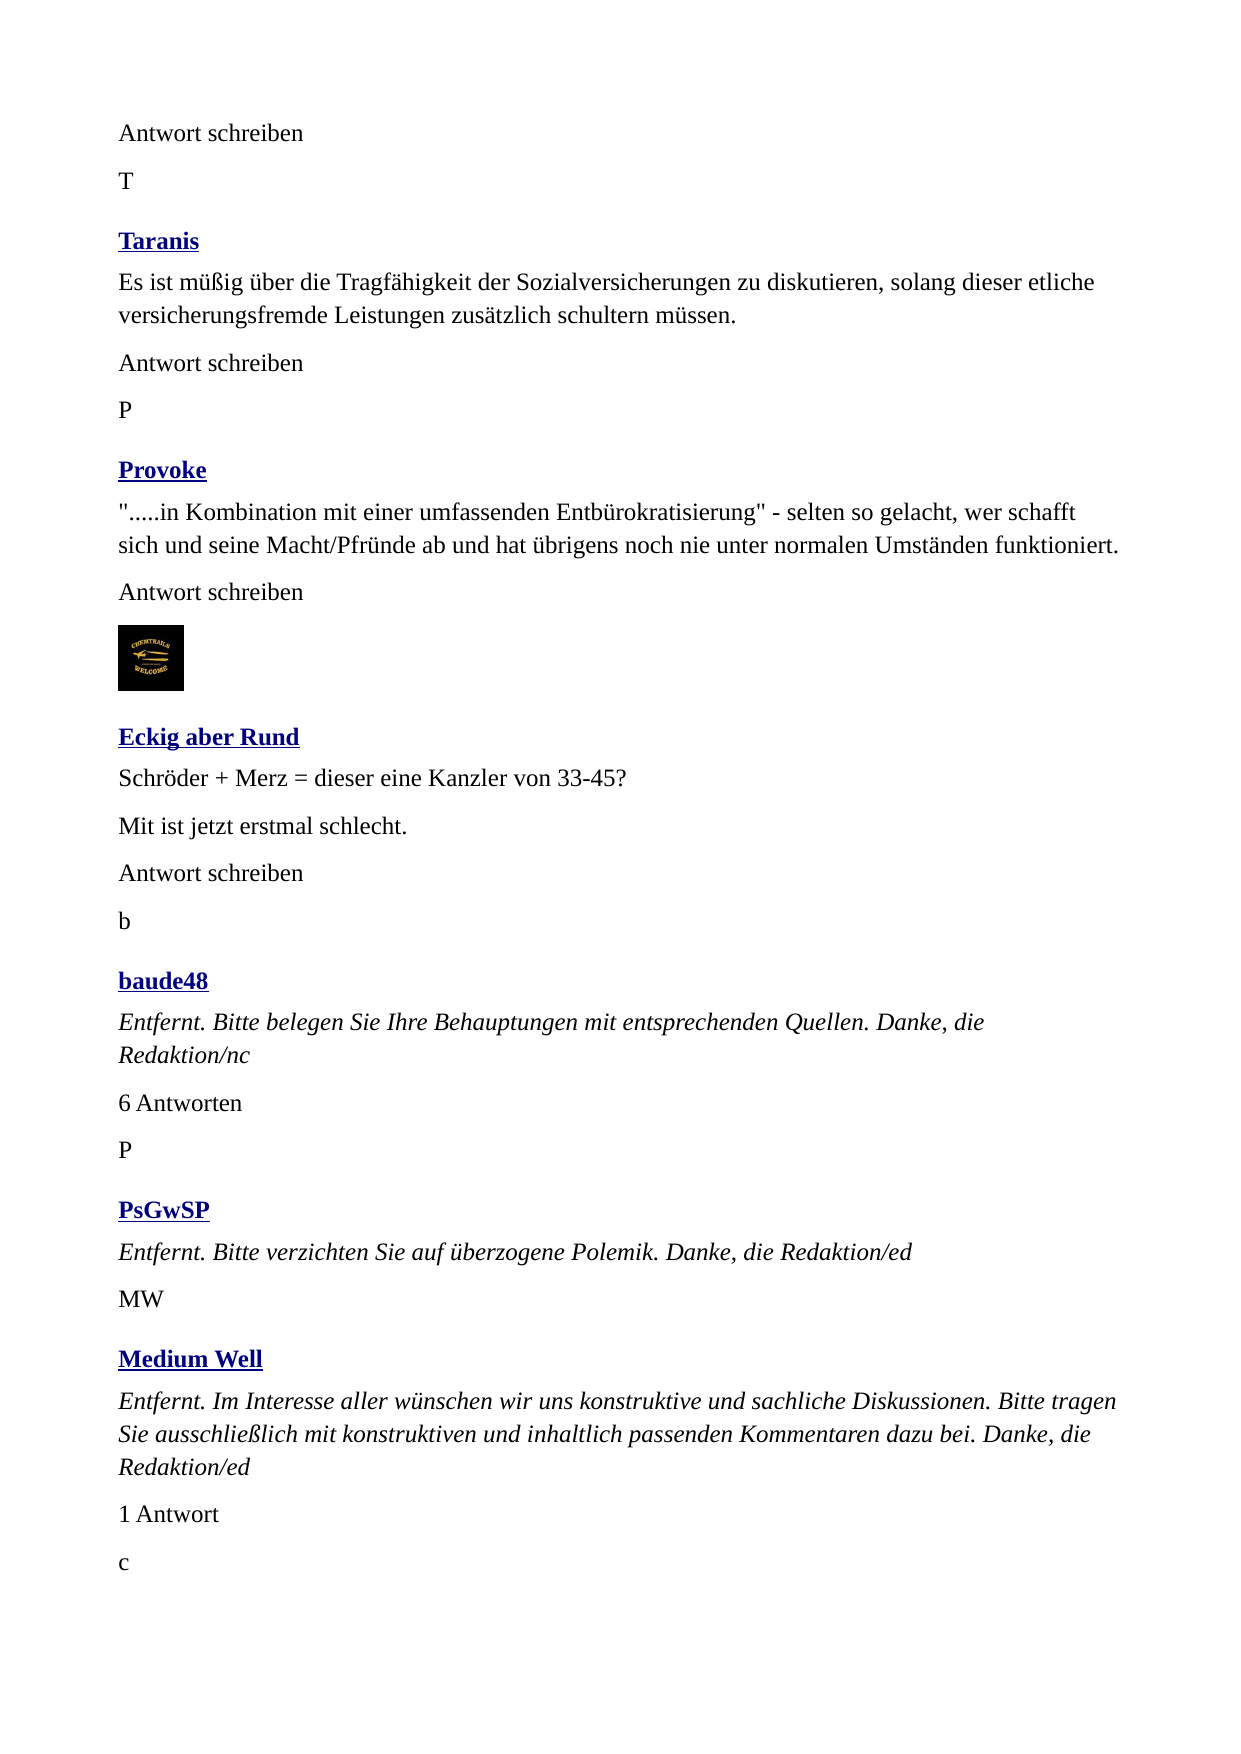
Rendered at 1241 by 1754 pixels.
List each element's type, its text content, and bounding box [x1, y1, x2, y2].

subtitle Provoke [118, 455, 1122, 484]
text Antwort schreiben [118, 577, 1122, 606]
text Antwort schreiben [118, 858, 1122, 887]
text b [118, 906, 1122, 935]
text Entfernt. Bitte verzichten Sie auf überzogene Polemik. Danke, die Redaktion/ed [118, 1237, 1122, 1266]
subtitle Medium Well [118, 1344, 1122, 1373]
text Antwort schreiben [118, 348, 1122, 376]
text Entfernt. Bitte belegen Sie Ihre Behauptungen mit entsprechenden Quellen. Danke, die Redaktion/nc [118, 1007, 1122, 1069]
text P [118, 395, 1122, 424]
text 1 Antwort [118, 1499, 1122, 1528]
subtitle PsGwSP [118, 1196, 1122, 1224]
text Es ist müßig über die Tragfähigkeit der Sozialversicherungen zu diskutieren, solang dieser etliche versicherungsfremde Leistungen zusätzlich schultern müssen. [118, 267, 1122, 329]
text Schröder + Merz = dieser eine Kanzler von 33-45? [118, 763, 1122, 792]
subtitle Taranis [118, 226, 1122, 254]
text P [118, 1136, 1122, 1164]
text Mit ist jetzt erstmal schlecht. [118, 811, 1122, 839]
text ".....in Kombination mit einer umfassenden Entbürokratisierung" - selten so gelacht, wer schafft sich und seine Macht/Pfründe ab und hat übrigens noch nie unter normalen Umständen funktioniert. [118, 497, 1122, 558]
picture [118, 625, 184, 691]
text Entfernt. Im Interesse aller wünschen wir uns konstruktive und sachliche Diskussionen. Bitte tragen Sie ausschließlich mit konstruktiven und inhaltlich passenden Kommentaren dazu bei. Danke, die Redaktion/ed [118, 1386, 1122, 1481]
text c [118, 1547, 1122, 1576]
text T [118, 166, 1122, 194]
text MW [118, 1284, 1122, 1313]
text 6 Antworten [118, 1088, 1122, 1117]
subtitle baude48 [118, 966, 1122, 995]
text Antwort schreiben [118, 118, 1122, 147]
subtitle Eckig aber Rund [118, 722, 1122, 751]
